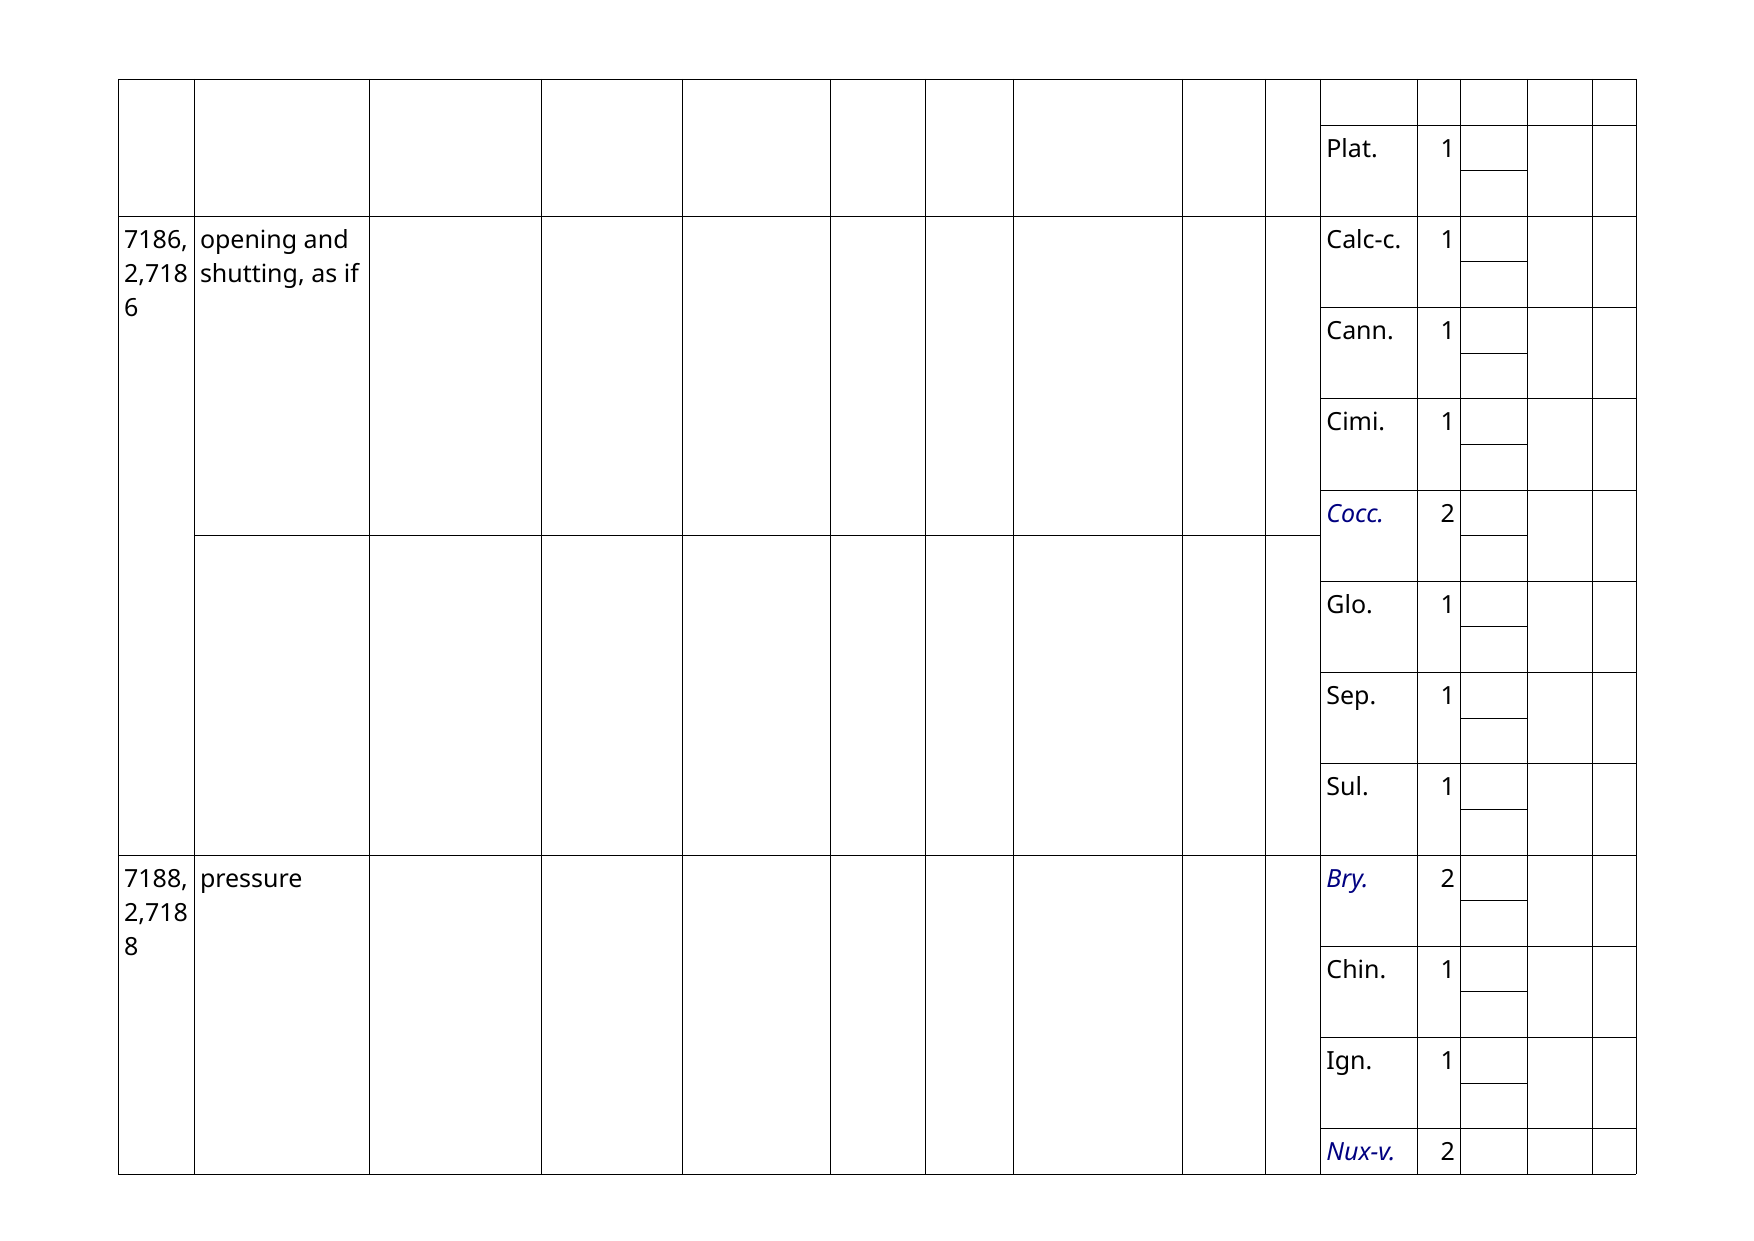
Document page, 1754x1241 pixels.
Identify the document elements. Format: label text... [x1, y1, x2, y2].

table_cell [370, 80, 541, 216]
table_cell 1 [1418, 673, 1460, 763]
table_cell [1461, 80, 1527, 124]
table_cell [1461, 627, 1527, 672]
table_cell Bry. [1321, 856, 1417, 946]
table_cell [1461, 308, 1527, 353]
table_cell [1461, 810, 1527, 854]
table_cell [1461, 217, 1527, 261]
table_cell 1 [1418, 126, 1460, 216]
table_cell 2 [1418, 1129, 1460, 1174]
table_cell [1461, 262, 1527, 307]
table_cell [370, 536, 541, 854]
table_cell Glo. [1321, 582, 1417, 672]
table_cell [1461, 992, 1527, 1037]
table_cell [195, 80, 369, 216]
table_cell 2 [1418, 856, 1460, 946]
table_cell 1 [1418, 947, 1460, 1037]
table_cell Ign. [1321, 1038, 1417, 1128]
table_cell [1528, 673, 1592, 763]
table_cell [1461, 445, 1527, 489]
table_cell [1014, 536, 1182, 854]
table_cell [1014, 80, 1182, 216]
table_cell [1461, 673, 1527, 718]
table_cell [1183, 80, 1265, 216]
table_cell [1593, 764, 1636, 854]
table_cell [542, 217, 682, 535]
table_cell [1528, 856, 1592, 946]
table_cell Cocc. [1321, 491, 1417, 581]
table_cell [683, 80, 830, 216]
table_cell [1461, 126, 1527, 170]
table_cell 2 [1418, 491, 1460, 581]
table_cell [1461, 947, 1527, 991]
table_cell [1461, 491, 1527, 535]
table_cell 1 [1418, 764, 1460, 854]
table_cell [1418, 80, 1460, 124]
table_cell [542, 536, 682, 854]
table_cell [119, 80, 194, 216]
table_cell [831, 536, 925, 854]
table_cell [683, 217, 830, 535]
table_cell [683, 536, 830, 854]
table_cell [1461, 1084, 1527, 1128]
table_cell [370, 217, 541, 535]
table_cell [1461, 901, 1527, 946]
table_cell [542, 856, 682, 1174]
table_cell [1593, 1129, 1636, 1174]
table_cell [542, 80, 682, 216]
table_cell [1528, 308, 1592, 398]
table_cell [1461, 764, 1527, 809]
table_cell [1528, 764, 1592, 854]
table_cell [1461, 354, 1527, 398]
table_cell [370, 856, 541, 1174]
table_cell [1593, 947, 1636, 1037]
table_cell [1528, 126, 1592, 216]
table_cell [926, 217, 1013, 535]
table_cell [683, 856, 830, 1174]
table_cell Calc-c. [1321, 217, 1417, 307]
table_cell 7188,2,7188 [119, 856, 194, 1174]
table_cell [1593, 1038, 1636, 1128]
table_cell [1593, 856, 1636, 946]
table_cell [1528, 1038, 1592, 1128]
table_cell [1266, 217, 1320, 535]
table_cell 1 [1418, 582, 1460, 672]
table_cell 1 [1418, 308, 1460, 398]
table_cell [926, 80, 1013, 216]
table_cell Sul. [1321, 764, 1417, 854]
table_cell [1461, 536, 1527, 581]
table_cell [1183, 856, 1265, 1174]
table_cell [1183, 217, 1265, 535]
table_cell [1461, 399, 1527, 444]
table_cell [1266, 80, 1320, 216]
table_cell [1461, 582, 1527, 626]
table_cell Chin. [1321, 947, 1417, 1037]
table_cell [926, 856, 1013, 1174]
table_cell Nux-v. [1321, 1129, 1417, 1174]
table_cell opening and shutting, as if [195, 217, 369, 535]
table_cell [1593, 126, 1636, 216]
table_cell [1528, 80, 1592, 124]
table_cell [1528, 491, 1592, 581]
table_cell 1 [1418, 217, 1460, 307]
table_cell [1183, 536, 1265, 854]
table_cell Sep. [1321, 673, 1417, 763]
table_cell [831, 217, 925, 535]
table_cell [1014, 217, 1182, 535]
table_cell [926, 536, 1013, 854]
table_cell [1593, 217, 1636, 307]
table_cell [1461, 1038, 1527, 1083]
table_cell [1593, 399, 1636, 489]
table_cell [1266, 536, 1320, 854]
table_cell Plat. [1321, 126, 1417, 216]
table_cell [1593, 582, 1636, 672]
table_cell [1593, 80, 1636, 124]
table_cell [1528, 399, 1592, 489]
table_cell [1528, 1129, 1592, 1174]
table_cell Cann. [1321, 308, 1417, 398]
table_cell [195, 536, 369, 854]
table_cell [831, 856, 925, 1174]
table_cell [831, 80, 925, 216]
table_cell [1593, 308, 1636, 398]
table_cell [1593, 673, 1636, 763]
table_cell [1461, 1129, 1527, 1174]
table_cell [1461, 719, 1527, 763]
table_cell [1528, 582, 1592, 672]
table_cell 1 [1418, 399, 1460, 489]
table_cell [1321, 80, 1417, 124]
table_cell [1528, 947, 1592, 1037]
table_cell pressure [195, 856, 369, 1174]
table_cell [1461, 171, 1527, 216]
table_cell 1 [1418, 1038, 1460, 1128]
table_cell [1266, 856, 1320, 1174]
table_cell [1461, 856, 1527, 900]
table_cell Cimi. [1321, 399, 1417, 489]
table_cell [1014, 856, 1182, 1174]
table_cell 7186,2,7186 [119, 217, 194, 854]
table_cell [1593, 491, 1636, 581]
table_cell [1528, 217, 1592, 307]
